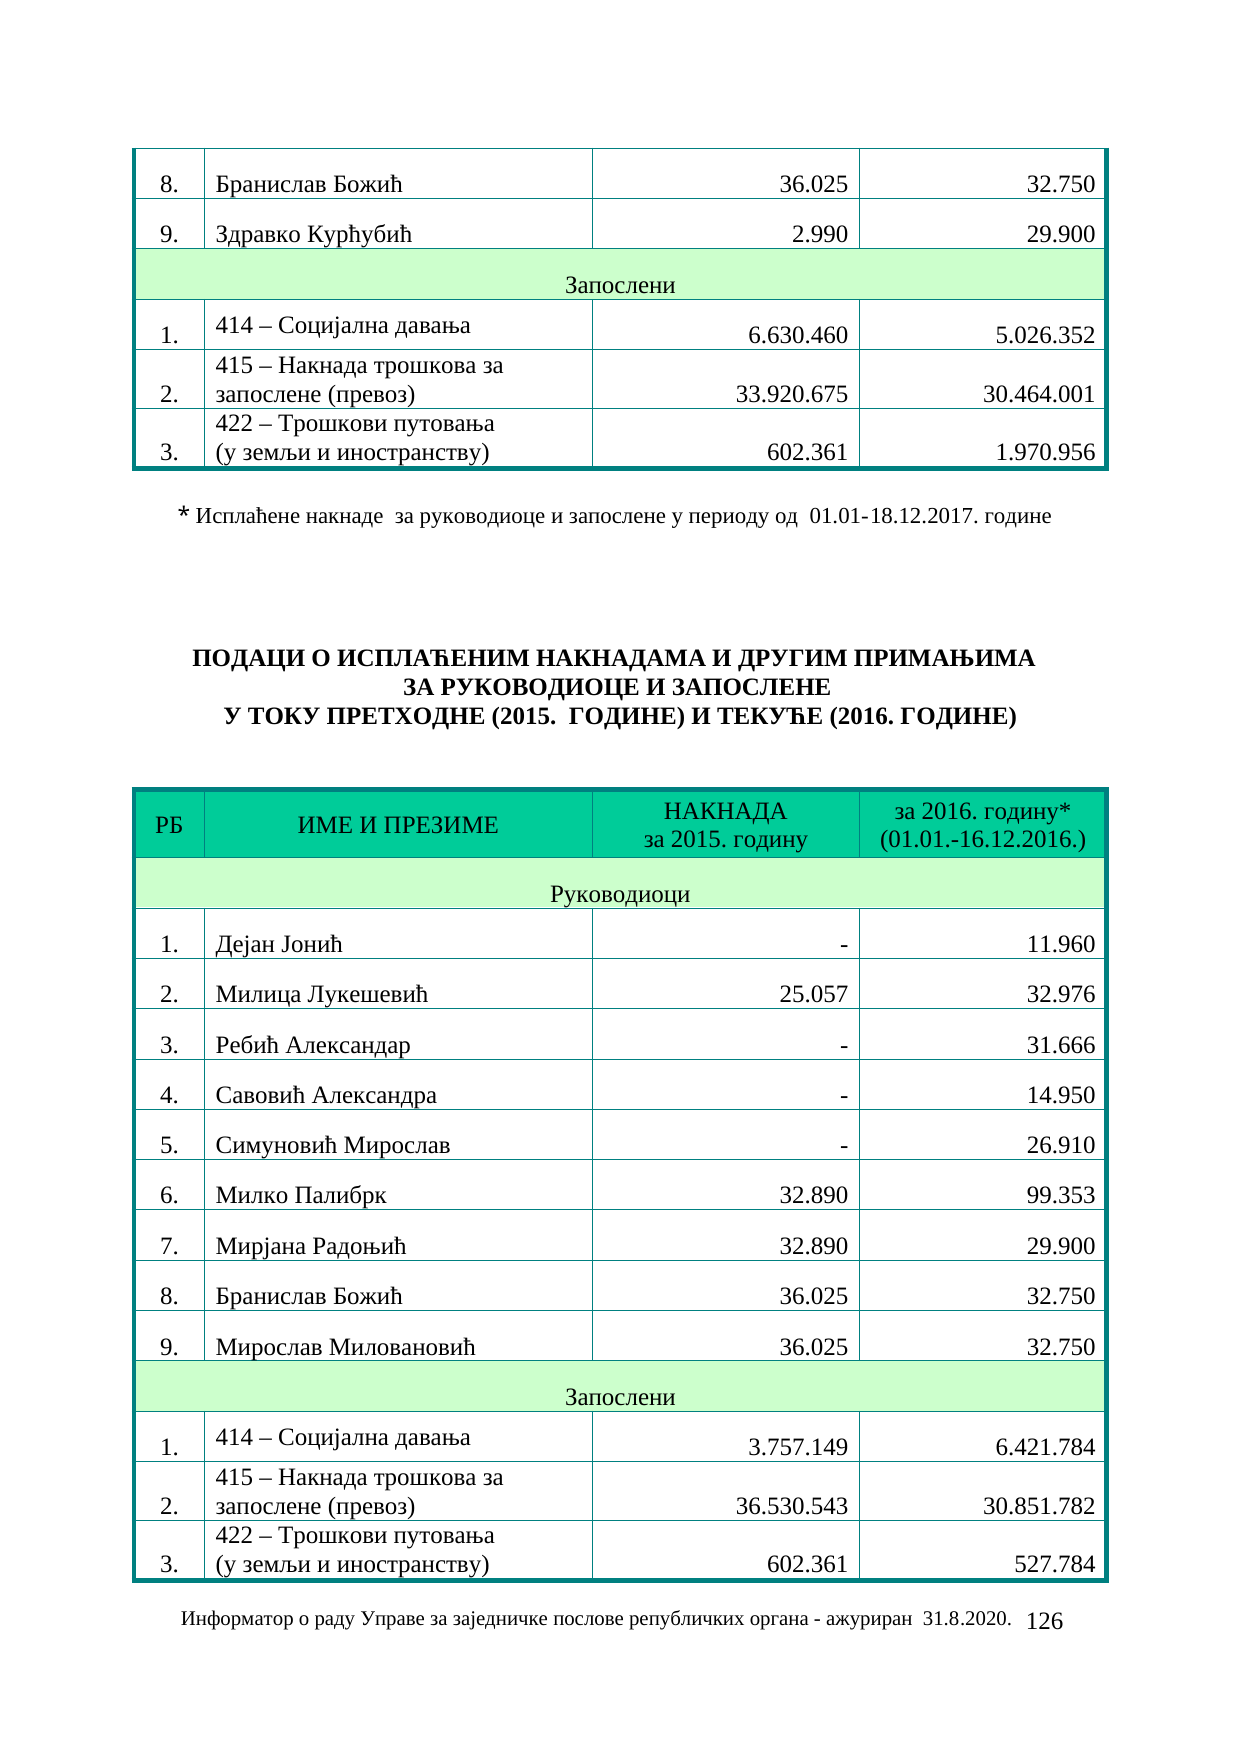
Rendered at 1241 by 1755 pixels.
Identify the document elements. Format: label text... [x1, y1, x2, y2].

table_cell 1. [136, 1412, 204, 1461]
table_cell 32.890 [593, 1160, 859, 1209]
table_cell 2.990 [593, 199, 859, 248]
table_cell 1. [136, 300, 204, 349]
table_cell 99.353 [860, 1160, 1104, 1209]
table_cell 8. [136, 1261, 204, 1310]
table_cell 527.784 [860, 1521, 1104, 1578]
table_cell 31.666 [860, 1009, 1104, 1058]
table_cell 3. [136, 409, 204, 466]
table_cell 415 – Накнада трошкова за запослене (превоз) [205, 1462, 592, 1519]
table_cell 6.421.784 [860, 1412, 1104, 1461]
text ПОДАЦИ О ИСПЛАЋЕНИМ НАКНАДАМА И ДРУГИМ ПРИМАЊИМА [177, 643, 1063, 672]
table_cell 30.464.001 [860, 350, 1104, 407]
table_cell Мирјана Радоњић [205, 1210, 592, 1260]
table_cell 602.361 [593, 1521, 859, 1578]
table_cell 29.900 [860, 1210, 1104, 1260]
table_cell 414 – Социјална давања [205, 1412, 592, 1461]
table_cell Руководиоци [136, 858, 1104, 907]
table_cell 3. [136, 1521, 204, 1578]
table_cell Милко Палибрк [205, 1160, 592, 1209]
table_cell 5.026.352 [860, 300, 1104, 349]
table_cell 1.970.956 [860, 409, 1104, 466]
table_cell 422 – Трошкови путовања (у земљи и иностранству) [205, 409, 592, 466]
table_cell - [593, 1009, 859, 1058]
table_cell 29.900 [860, 199, 1104, 248]
table_header ИМЕ И ПРЕЗИМЕ [205, 792, 592, 857]
table_cell - [593, 1110, 859, 1159]
text ЗА РУКОВОДИОЦЕ И ЗАПОСЛЕНЕ [177, 672, 1063, 701]
table_cell 32.750 [860, 1261, 1104, 1310]
table_cell 6. [136, 1160, 204, 1209]
table_cell Савовић Александра [205, 1060, 592, 1109]
table_cell Бранислав Божић [205, 149, 592, 198]
table_cell 602.361 [593, 409, 859, 466]
table_cell 32.750 [860, 149, 1104, 198]
table_cell Симуновић Мирослав [205, 1110, 592, 1159]
table_cell 3.757.149 [593, 1412, 859, 1461]
table_cell 1. [136, 909, 204, 958]
table_cell Мирослав Миловановић [205, 1311, 592, 1360]
table_cell Ребић Александар [205, 1009, 592, 1058]
table_cell 2. [136, 350, 204, 407]
table_cell 36.530.543 [593, 1462, 859, 1519]
table_cell 7. [136, 1210, 204, 1260]
table_header НАКНАДА за 2015. годину [593, 792, 859, 857]
table_cell Запослени [136, 1361, 1104, 1411]
table_cell 8. [136, 149, 204, 198]
table_cell Запослени [136, 249, 1104, 299]
table_cell 9. [136, 1311, 204, 1360]
table_cell 3. [136, 1009, 204, 1058]
table_cell 32.976 [860, 959, 1104, 1008]
text * Исплаћене накнаде за руководиоце и запослене у периоду од 01.01-18.12.2017. године [177, 499, 1063, 531]
table_cell 414 – Социјална давања [205, 300, 592, 349]
table_cell Бранислав Божић [205, 1261, 592, 1310]
table_cell 422 – Трошкови путовања (у земљи и иностранству) [205, 1521, 592, 1578]
table_cell 4. [136, 1060, 204, 1109]
table_cell 2. [136, 1462, 204, 1519]
table_header РБ [136, 792, 204, 857]
table_cell 32.890 [593, 1210, 859, 1260]
table_cell 36.025 [593, 1311, 859, 1360]
table_cell 25.057 [593, 959, 859, 1008]
table_cell Здравко Курћубић [205, 199, 592, 248]
table_cell 26.910 [860, 1110, 1104, 1159]
table_cell 6.630.460 [593, 300, 859, 349]
table_cell 415 – Накнада трошкова за запослене (превоз) [205, 350, 592, 407]
table_cell 32.750 [860, 1311, 1104, 1360]
table_cell Милица Лукешевић [205, 959, 592, 1008]
table_cell 11.960 [860, 909, 1104, 958]
text У ТОКУ ПРЕТХОДНЕ (2015. ГОДИНЕ) И ТЕКУЋЕ (2016. ГОДИНЕ) [177, 701, 1063, 729]
table_cell 2. [136, 959, 204, 1008]
table_cell 14.950 [860, 1060, 1104, 1109]
table_cell 9. [136, 199, 204, 248]
table_cell 36.025 [593, 149, 859, 198]
table_cell - [593, 909, 859, 958]
table_cell 33.920.675 [593, 350, 859, 407]
table_cell Дејан Јонић [205, 909, 592, 958]
table_cell 36.025 [593, 1261, 859, 1310]
table_cell 5. [136, 1110, 204, 1159]
table_cell - [593, 1060, 859, 1109]
table_cell 30.851.782 [860, 1462, 1104, 1519]
table_header за 2016. годину* (01.01.-16.12.2016.) [860, 792, 1104, 857]
